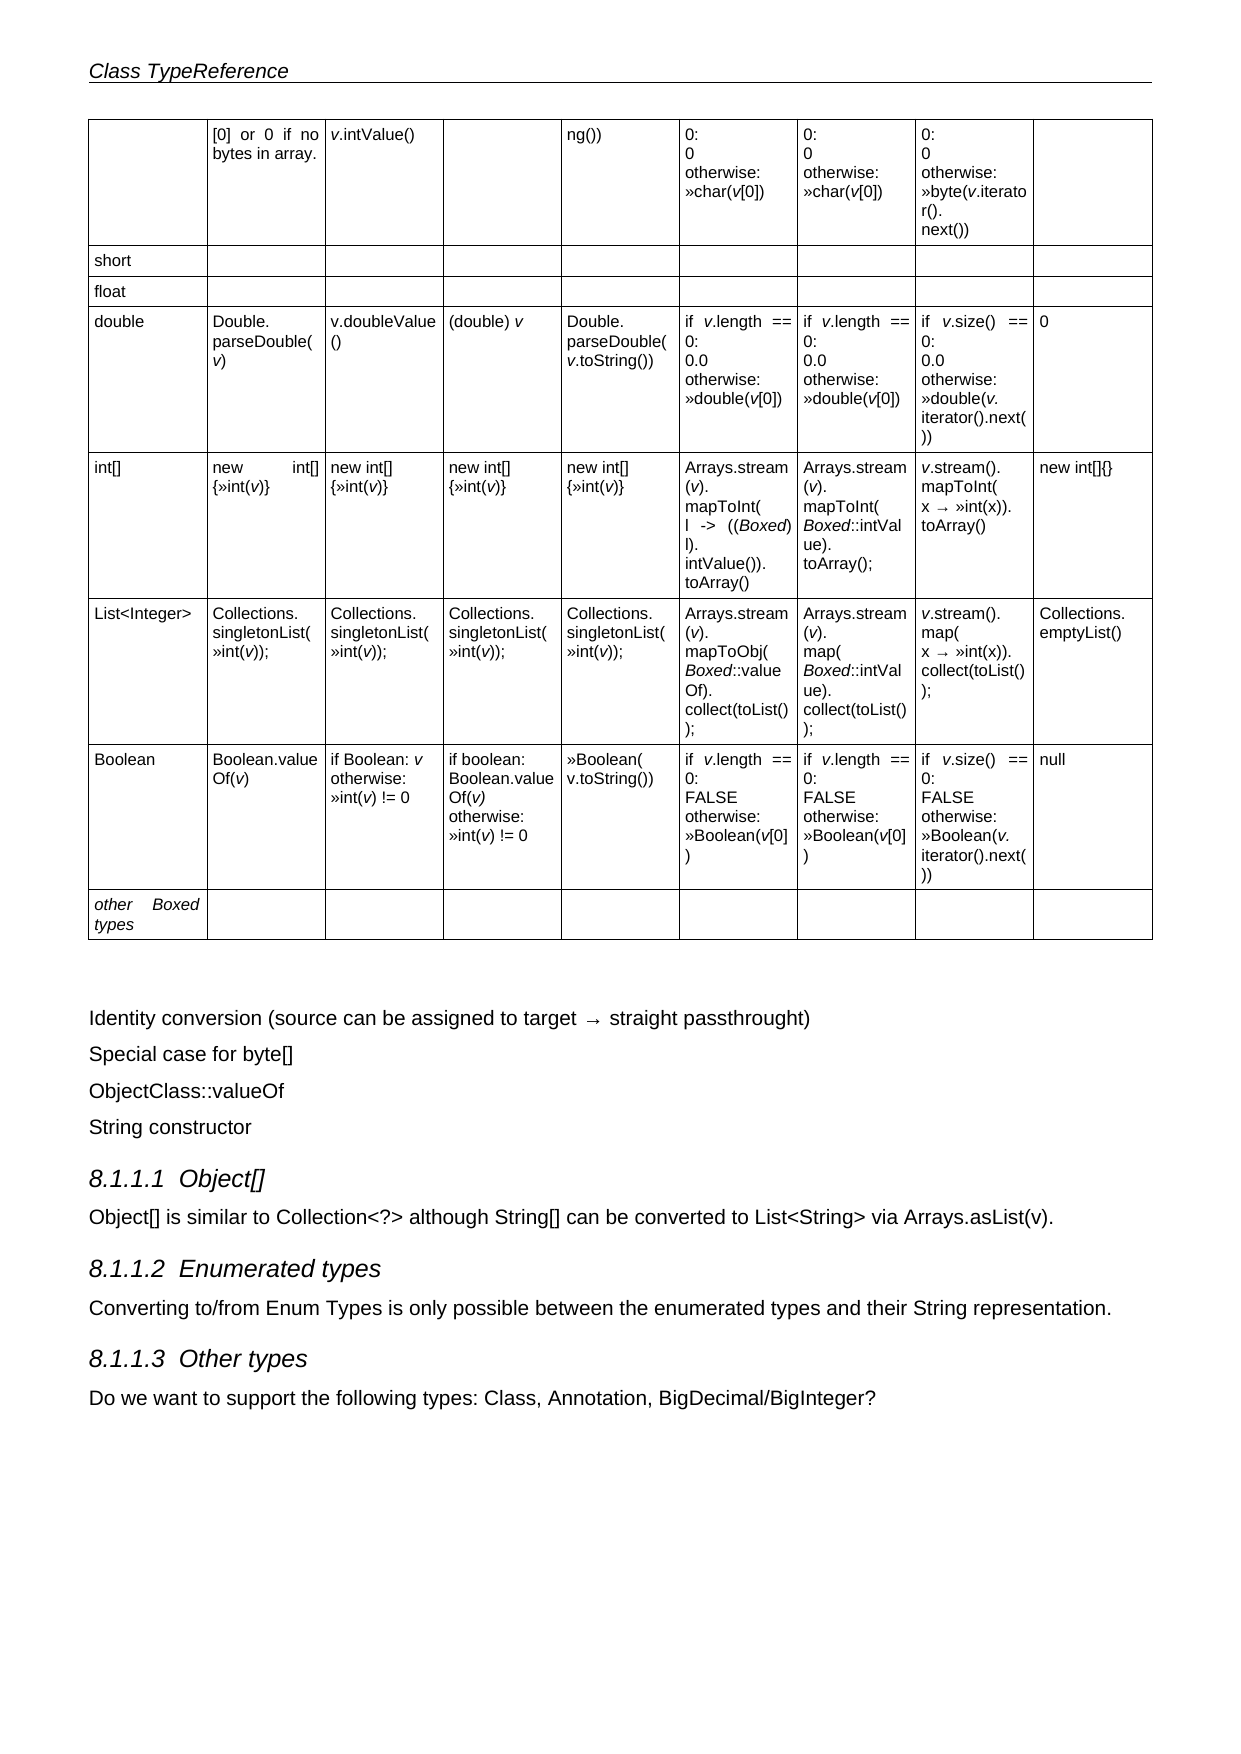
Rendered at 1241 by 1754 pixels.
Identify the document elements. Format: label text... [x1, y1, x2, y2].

table_cell [680, 246, 797, 276]
text Special case for byte[] [88, 1042, 1152, 1066]
subtitle Other types [88, 1344, 1152, 1373]
table_cell float [89, 277, 207, 306]
table_cell [444, 890, 561, 939]
table_cell Arrays.stream(v). mapToInt( l -> ((Boxed) l). intValue()). toArray() [680, 453, 797, 598]
table_cell if v.length == 0: FALSE otherwise: »Boolean(v[0]) [798, 745, 915, 889]
table_cell if v.length == 0: FALSE otherwise: »Boolean(v[0]) [680, 745, 797, 889]
table_cell if v.length == 0: 0.0 otherwise: »double(v[0]) [680, 307, 797, 452]
table_cell Boolean [89, 745, 207, 889]
table_cell Boolean.valueOf(v) [208, 745, 325, 889]
table_cell [326, 277, 443, 306]
text Converting to/from Enum Types is only possible between the enumerated types and their String representation. [88, 1295, 1152, 1319]
table_cell List<Integer> [89, 599, 207, 744]
table_cell new int[] {»int(v)} [562, 453, 679, 598]
text ObjectClass::valueOf [88, 1078, 1152, 1102]
table_cell v.stream(). mapToInt( x → »int(x)). toArray() [916, 453, 1033, 598]
table_cell [208, 890, 325, 939]
table_cell null [1034, 745, 1152, 889]
table_cell Arrays.stream(v). mapToObj( Boxed::valueOf). collect(toList()); [680, 599, 797, 744]
table_cell [444, 120, 561, 245]
table_cell [798, 246, 915, 276]
table_cell [208, 277, 325, 306]
text Object[] is similar to Collection<?> although String[] can be converted to List<String> via Arrays.asList(v). [88, 1205, 1152, 1229]
table_cell [0] or 0 if no bytes in array. [208, 120, 325, 245]
table_cell if Boolean: v otherwise: »int(v) != 0 [326, 745, 443, 889]
table_cell »Boolean( v.toString()) [562, 745, 679, 889]
table_cell other Boxed types [89, 890, 207, 939]
table_cell [444, 277, 561, 306]
table_cell int[] [89, 453, 207, 598]
table_cell short [89, 246, 207, 276]
table_cell [326, 890, 443, 939]
table_cell Collections. singletonList( »int(v)); [562, 599, 679, 744]
table_cell if v.size() == 0: 0.0 otherwise: »double(v. iterator().next()) [916, 307, 1033, 452]
table_cell if boolean: Boolean.valueOf(v) otherwise: »int(v) != 0 [444, 745, 561, 889]
table_cell Arrays.stream(v). map( Boxed::intValue). collect(toList()); [798, 599, 915, 744]
table_cell [562, 246, 679, 276]
table_cell ng()) [562, 120, 679, 245]
subtitle Enumerated types [88, 1254, 1152, 1283]
text Identity conversion (source can be assigned to target → straight passthrought) [88, 1006, 1152, 1029]
table_cell [326, 246, 443, 276]
table_cell [562, 890, 679, 939]
table_cell (double) v [444, 307, 561, 452]
table_cell Double. parseDouble(v) [208, 307, 325, 452]
table_cell double [89, 307, 207, 452]
subtitle Object[] [88, 1164, 1152, 1193]
table_cell 0: 0 otherwise: »char(v[0]) [798, 120, 915, 245]
table_cell 0: 0 otherwise: »byte(v.iterator(). next()) [916, 120, 1033, 245]
table_cell Collections. singletonList( »int(v)); [326, 599, 443, 744]
table_cell [89, 120, 207, 245]
table_cell [916, 890, 1033, 939]
table_cell Arrays.stream(v). mapToInt( Boxed::intValue). toArray(); [798, 453, 915, 598]
table_cell new int[] {»int(v)} [208, 453, 325, 598]
table_cell if v.size() == 0: FALSE otherwise: »Boolean(v. iterator().next()) [916, 745, 1033, 889]
table_cell [680, 890, 797, 939]
table_cell [208, 246, 325, 276]
table_cell [1034, 246, 1152, 276]
table_cell [916, 277, 1033, 306]
table_cell v.doubleValue() [326, 307, 443, 452]
text Do we want to support the following types: Class, Annotation, BigDecimal/BigInteger? [88, 1386, 1152, 1409]
table_cell Collections. singletonList( »int(v)); [444, 599, 561, 744]
table_cell [916, 246, 1033, 276]
table_cell [444, 246, 561, 276]
table_cell Collections. emptyList() [1034, 599, 1152, 744]
table_cell [1034, 120, 1152, 245]
table_cell [1034, 890, 1152, 939]
table_cell new int[]{} [1034, 453, 1152, 598]
table_cell [680, 277, 797, 306]
table_cell v.stream(). map( x → »int(x)). collect(toList()); [916, 599, 1033, 744]
table_cell Collections. singletonList( »int(v)); [208, 599, 325, 744]
table_cell [1034, 277, 1152, 306]
table_cell Double. parseDouble( v.toString()) [562, 307, 679, 452]
table_cell [798, 277, 915, 306]
table_cell [798, 890, 915, 939]
table_cell new int[] {»int(v)} [444, 453, 561, 598]
text String constructor [88, 1115, 1152, 1139]
table_cell new int[] {»int(v)} [326, 453, 443, 598]
table_cell v.intValue() [326, 120, 443, 245]
table_cell if v.length == 0: 0.0 otherwise: »double(v[0]) [798, 307, 915, 452]
table_cell 0 [1034, 307, 1152, 452]
table_cell 0: 0 otherwise: »char(v[0]) [680, 120, 797, 245]
table_cell [562, 277, 679, 306]
